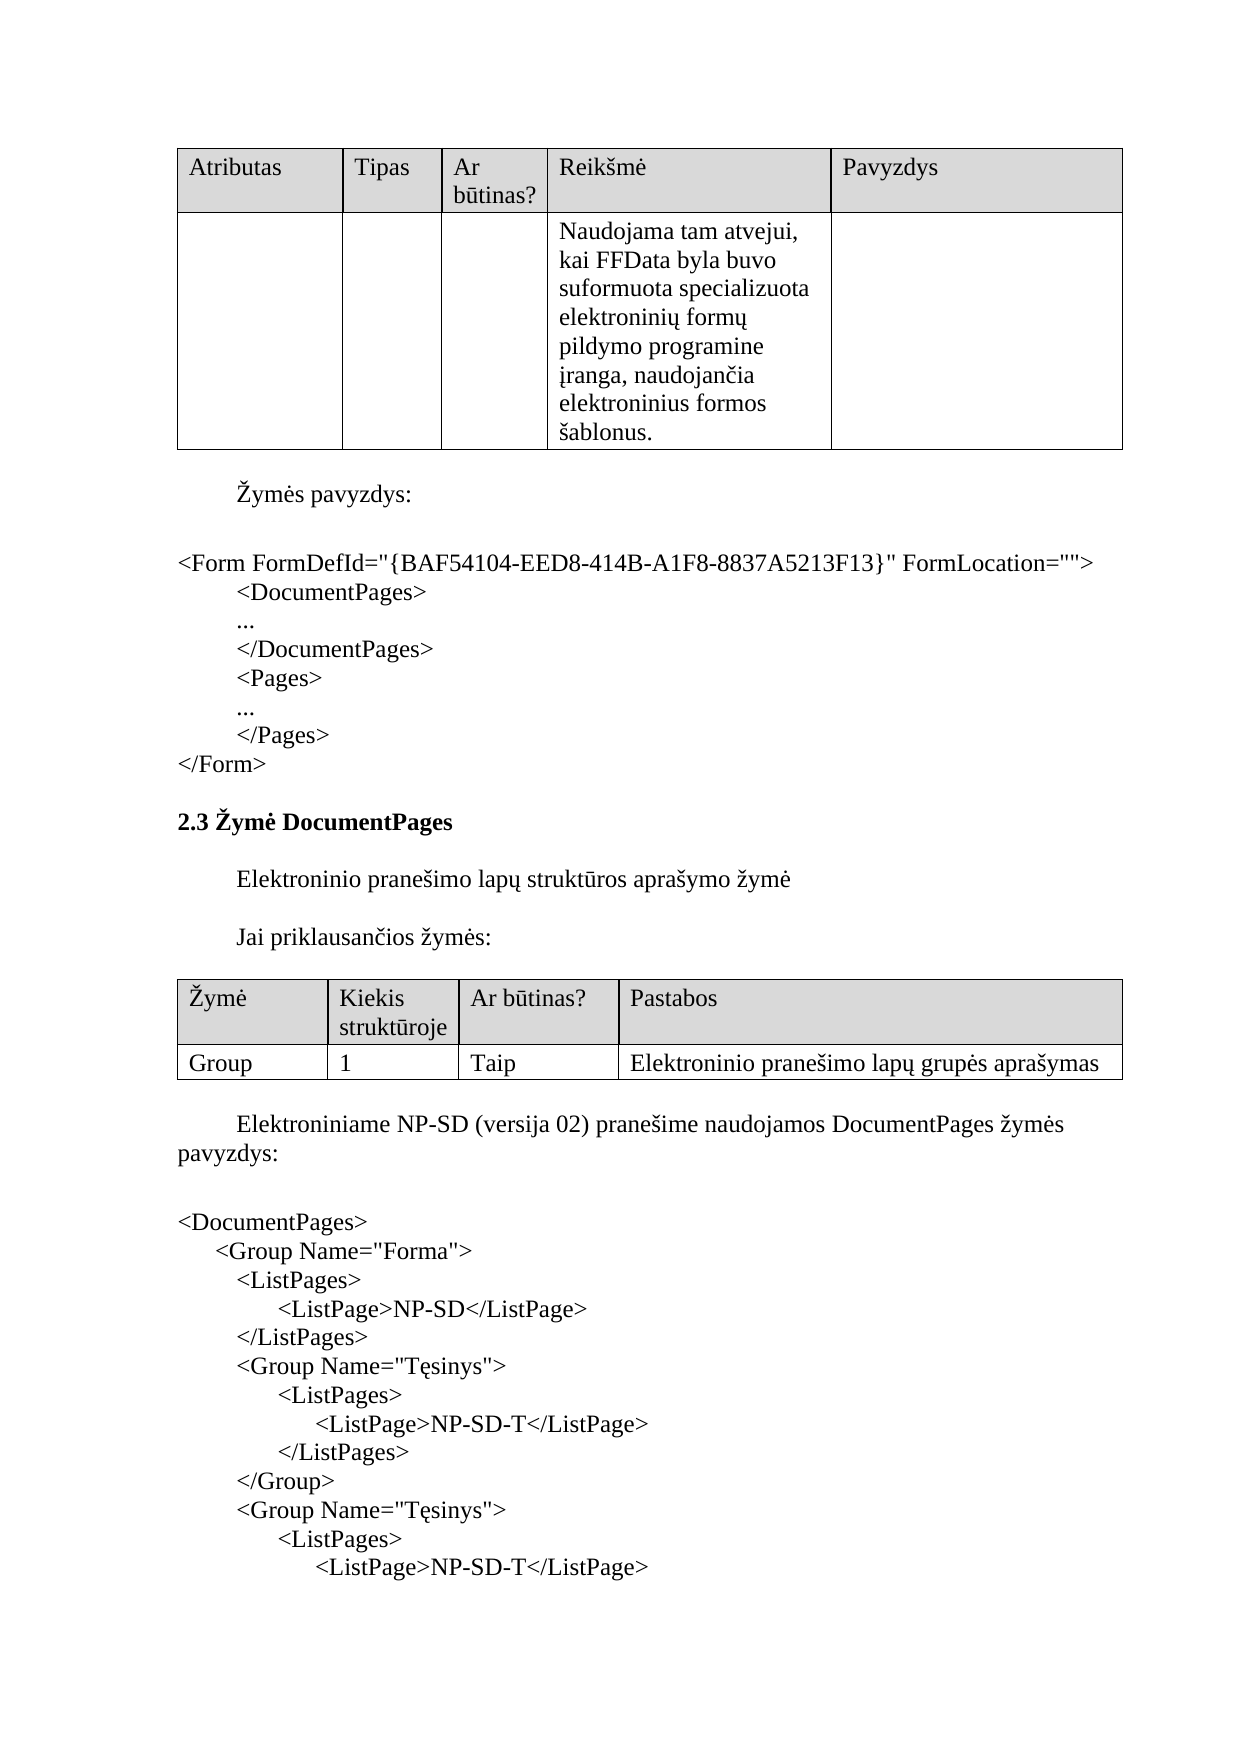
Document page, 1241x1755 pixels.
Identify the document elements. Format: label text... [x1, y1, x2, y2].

table_header Reikšmė [548, 149, 830, 212]
text <ListPages> [177, 1265, 1122, 1294]
table_cell Naudojama tam atvejui, kai FFData byla buvo suformuota specializuota elektroninių formų pildymo programine įranga, naudojančia elektroninius formos šablonus. [548, 213, 831, 449]
text ... [177, 606, 1122, 634]
text <DocumentPages> [177, 1207, 1122, 1236]
text </Group> [177, 1466, 1122, 1495]
table_header Ar būtinas? [443, 149, 547, 212]
text ... [177, 692, 1122, 721]
text Elektroniniame NP-SD (versija 02) pranešime naudojamos DocumentPages žymės pavyzdys: [177, 1109, 1122, 1167]
text Žymės pavyzdys: [177, 479, 1122, 507]
text <Group Name="Forma"> [177, 1236, 1122, 1265]
table_header Pavyzdys [832, 149, 1122, 212]
text <Pages> [177, 663, 1122, 692]
table_header Žymė [178, 980, 327, 1044]
table_cell Taip [459, 1045, 618, 1079]
text <ListPage>NP-SD-T</ListPage> [177, 1552, 1122, 1581]
table_cell Group [178, 1045, 327, 1079]
text <DocumentPages> [177, 577, 1122, 606]
text <ListPages> [177, 1524, 1122, 1552]
text <ListPage>NP-SD</ListPage> [177, 1294, 1122, 1322]
text 2.3 Žymė DocumentPages [177, 807, 1122, 836]
table_header Tipas [344, 149, 441, 212]
text </Pages> [177, 721, 1122, 749]
text </ListPages> [177, 1322, 1122, 1351]
table_header Kiekis struktūroje [329, 980, 458, 1044]
text <Group Name="Tęsinys"> [177, 1495, 1122, 1524]
text <Group Name="Tęsinys"> [177, 1351, 1122, 1380]
table_cell [178, 213, 342, 449]
table_cell 1 [328, 1045, 458, 1079]
table_header Ar būtinas? [460, 980, 618, 1044]
text </DocumentPages> [177, 634, 1122, 663]
table_header Atributas [178, 149, 342, 212]
text <Form FormDefId="{BAF54104-EED8-414B-A1F8-8837A5213F13}" FormLocation=""> [177, 548, 1122, 577]
text </Form> [177, 749, 1122, 778]
text </ListPages> [177, 1437, 1122, 1466]
table_cell Elektroninio pranešimo lapų grupės aprašymas [619, 1045, 1122, 1079]
table_cell [442, 213, 547, 449]
text Elektroninio pranešimo lapų struktūros aprašymo žymė [177, 864, 1122, 893]
text <ListPage>NP-SD-T</ListPage> [177, 1409, 1122, 1437]
table_header Pastabos [620, 980, 1122, 1044]
text <ListPages> [177, 1380, 1122, 1409]
table_cell [832, 213, 1122, 449]
text Jai priklausančios žymės: [177, 922, 1122, 951]
table_cell [343, 213, 441, 449]
